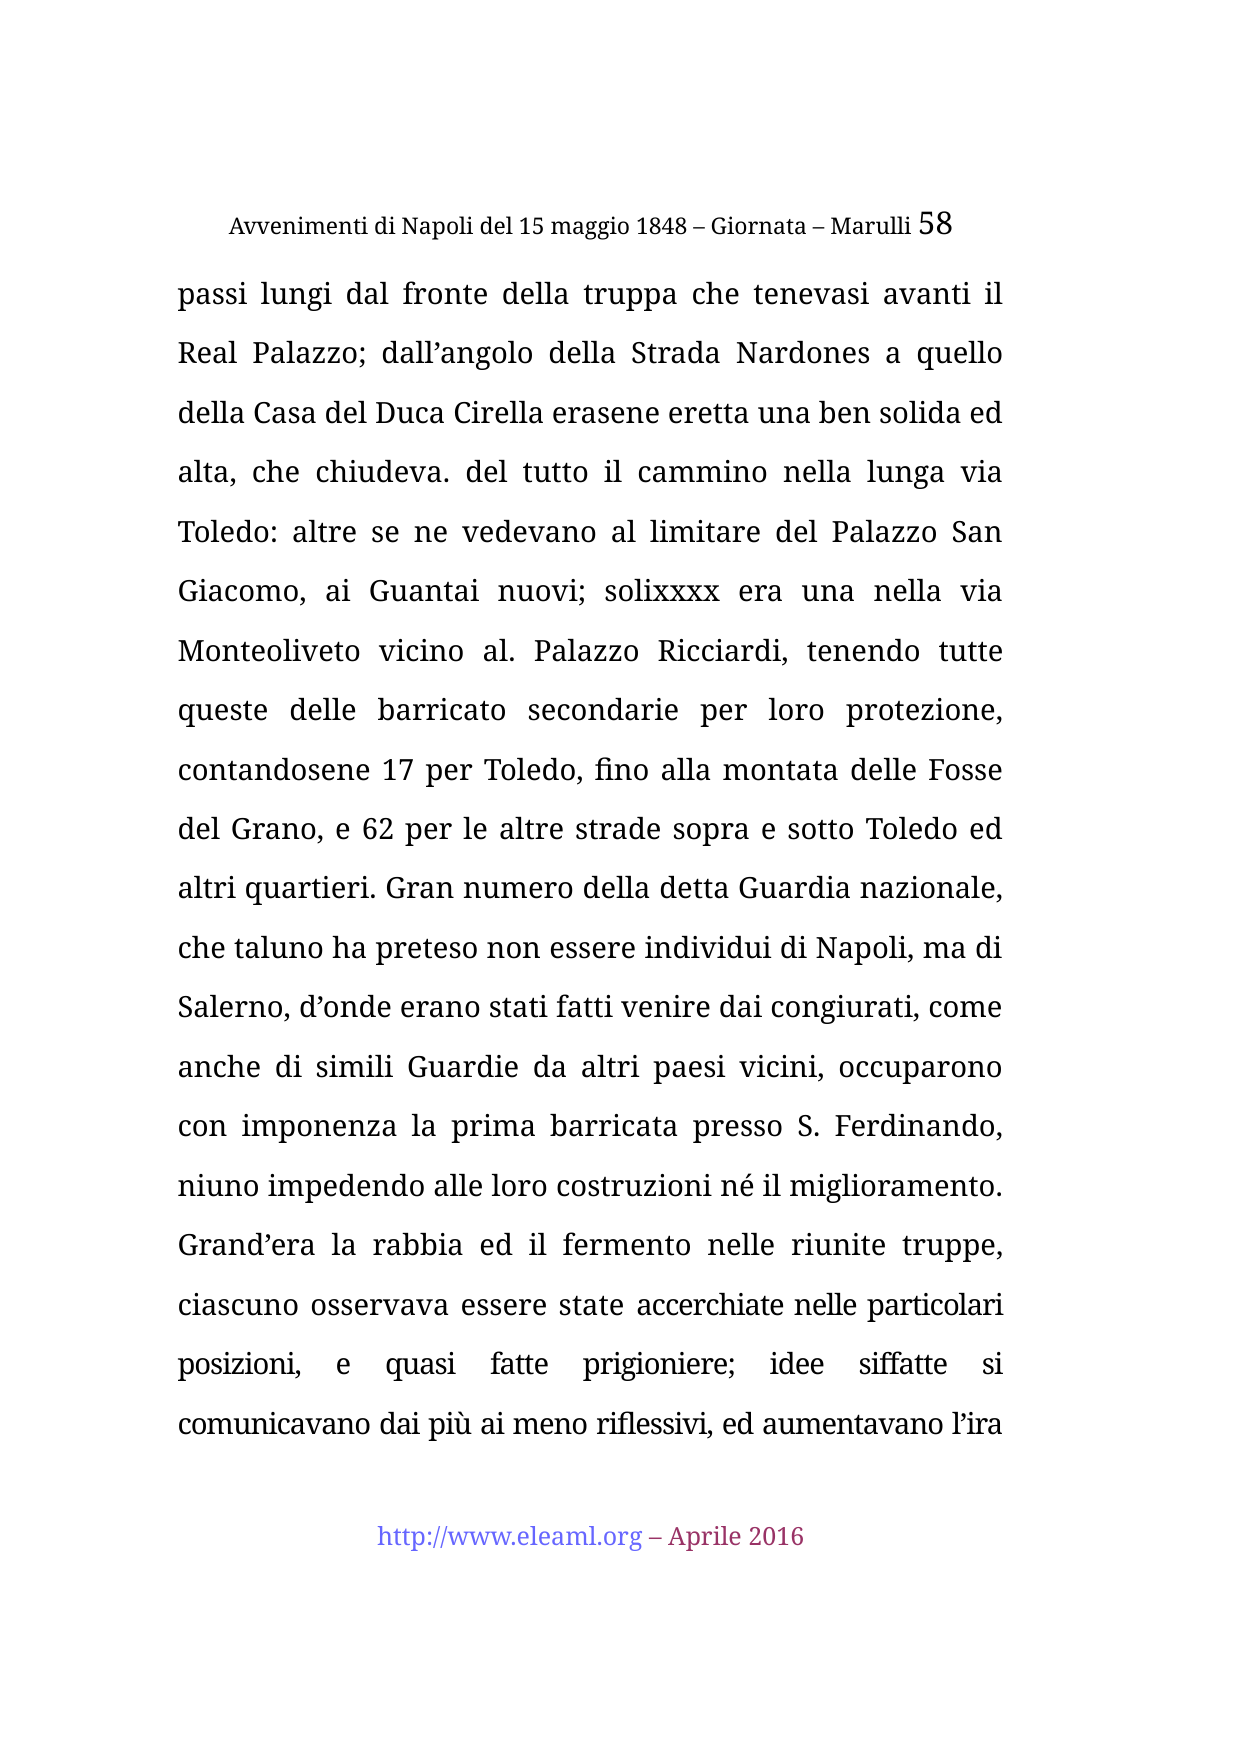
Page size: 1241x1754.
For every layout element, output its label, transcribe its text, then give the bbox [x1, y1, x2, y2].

text passi lungi dal fronte della truppa che tenevasi avanti il Real Palazzo; dall’angolo della Strada Nardones a quello della Casa del Duca Cirella erasene eretta una ben solida ed alta, che chiudeva. del tutto il cammino nella lunga via Toledo: altre se ne vedevano al limitare del Palazzo San Giacomo, ai Guantai nuovi; solixxxx era una nella via Monteoliveto vicino al. Palazzo Ricciardi, tenendo tutte queste delle barricato secondarie per loro protezione, contandosene 17 per Toledo, fino alla montata delle Fosse del Grano, e 62 per le altre strade sopra e sotto Toledo ed altri quartieri. Gran numero della detta Guardia nazionale, che taluno ha preteso non essere individui di Napoli, ma di Salerno, d’onde erano stati fatti venire dai congiurati, come anche di simili Guardie da altri paesi vicini, occuparono con imponenza la prima barricata presso S. Ferdinando, niuno impedendo alle loro costruzioni né il miglioramento. Grand’era la rabbia ed il fermento nelle riunite truppe, ciascuno osservava essere state accerchiate nelle particolari posizioni, e quasi fatte prigioniere; idee siffatte si comunicavano dai più ai meno riflessivi, ed aumentavano l’ira [177, 273, 1004, 1443]
